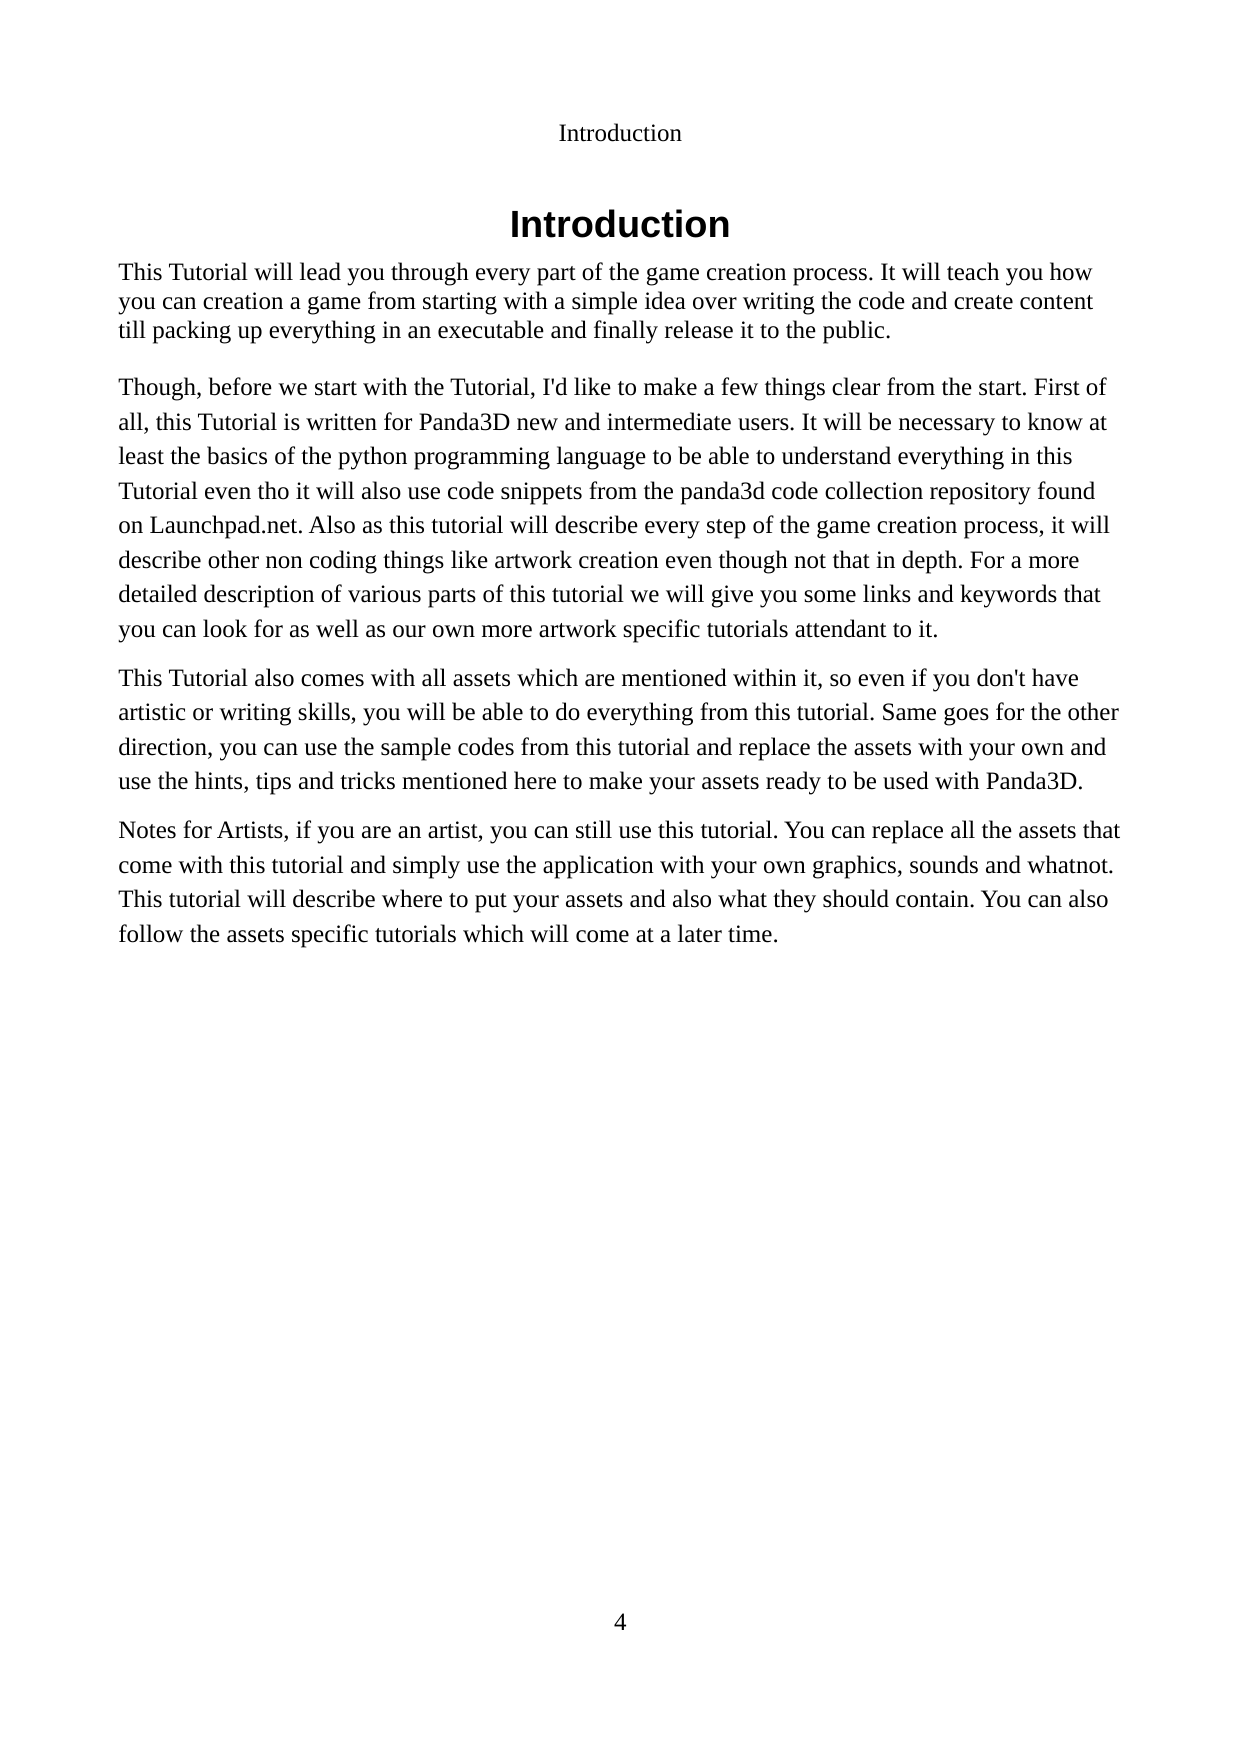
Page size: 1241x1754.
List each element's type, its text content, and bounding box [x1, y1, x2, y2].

subtitle Introduction [118, 201, 1122, 245]
text This Tutorial also comes with all assets which are mentioned within it, so even if you don't have artistic or writing skills, you will be able to do everything from this tutorial. Same goes for the other direction, you can use the sample codes from this tutorial and replace the assets with your own and use the hints, tips and tricks mentioned here to make your assets ready to be used with Panda3D. [118, 663, 1122, 795]
text This Tutorial will lead you through every part of the game creation process. It will teach you how you can creation a game from starting with a simple idea over writing the code and create content till packing up everything in an executable and finally release it to the public. [118, 257, 1122, 344]
text Though, before we start with the Tutorial, I'd like to make a few things clear from the start. First of all, this Tutorial is written for Panda3D new and intermediate users. It will be necessary to know at least the basics of the python programming language to be able to understand everything in this Tutorial even tho it will also use code snippets from the panda3d code collection repository found on Launchpad.net. Also as this tutorial will describe every step of the game creation process, it will describe other non coding things like artwork creation even though not that in depth. For a more detailed description of various parts of this tutorial we will give you some links and keywords that you can look for as well as our own more artwork specific tutorials attendant to it. [118, 372, 1122, 643]
text Notes for Artists, if you are an artist, you can still use this tutorial. You can replace all the assets that come with this tutorial and simply use the application with your own graphics, sounds and whatnot. This tutorial will describe where to put your assets and also what they should contain. You can also follow the assets specific tutorials which will come at a later time. [118, 815, 1122, 948]
